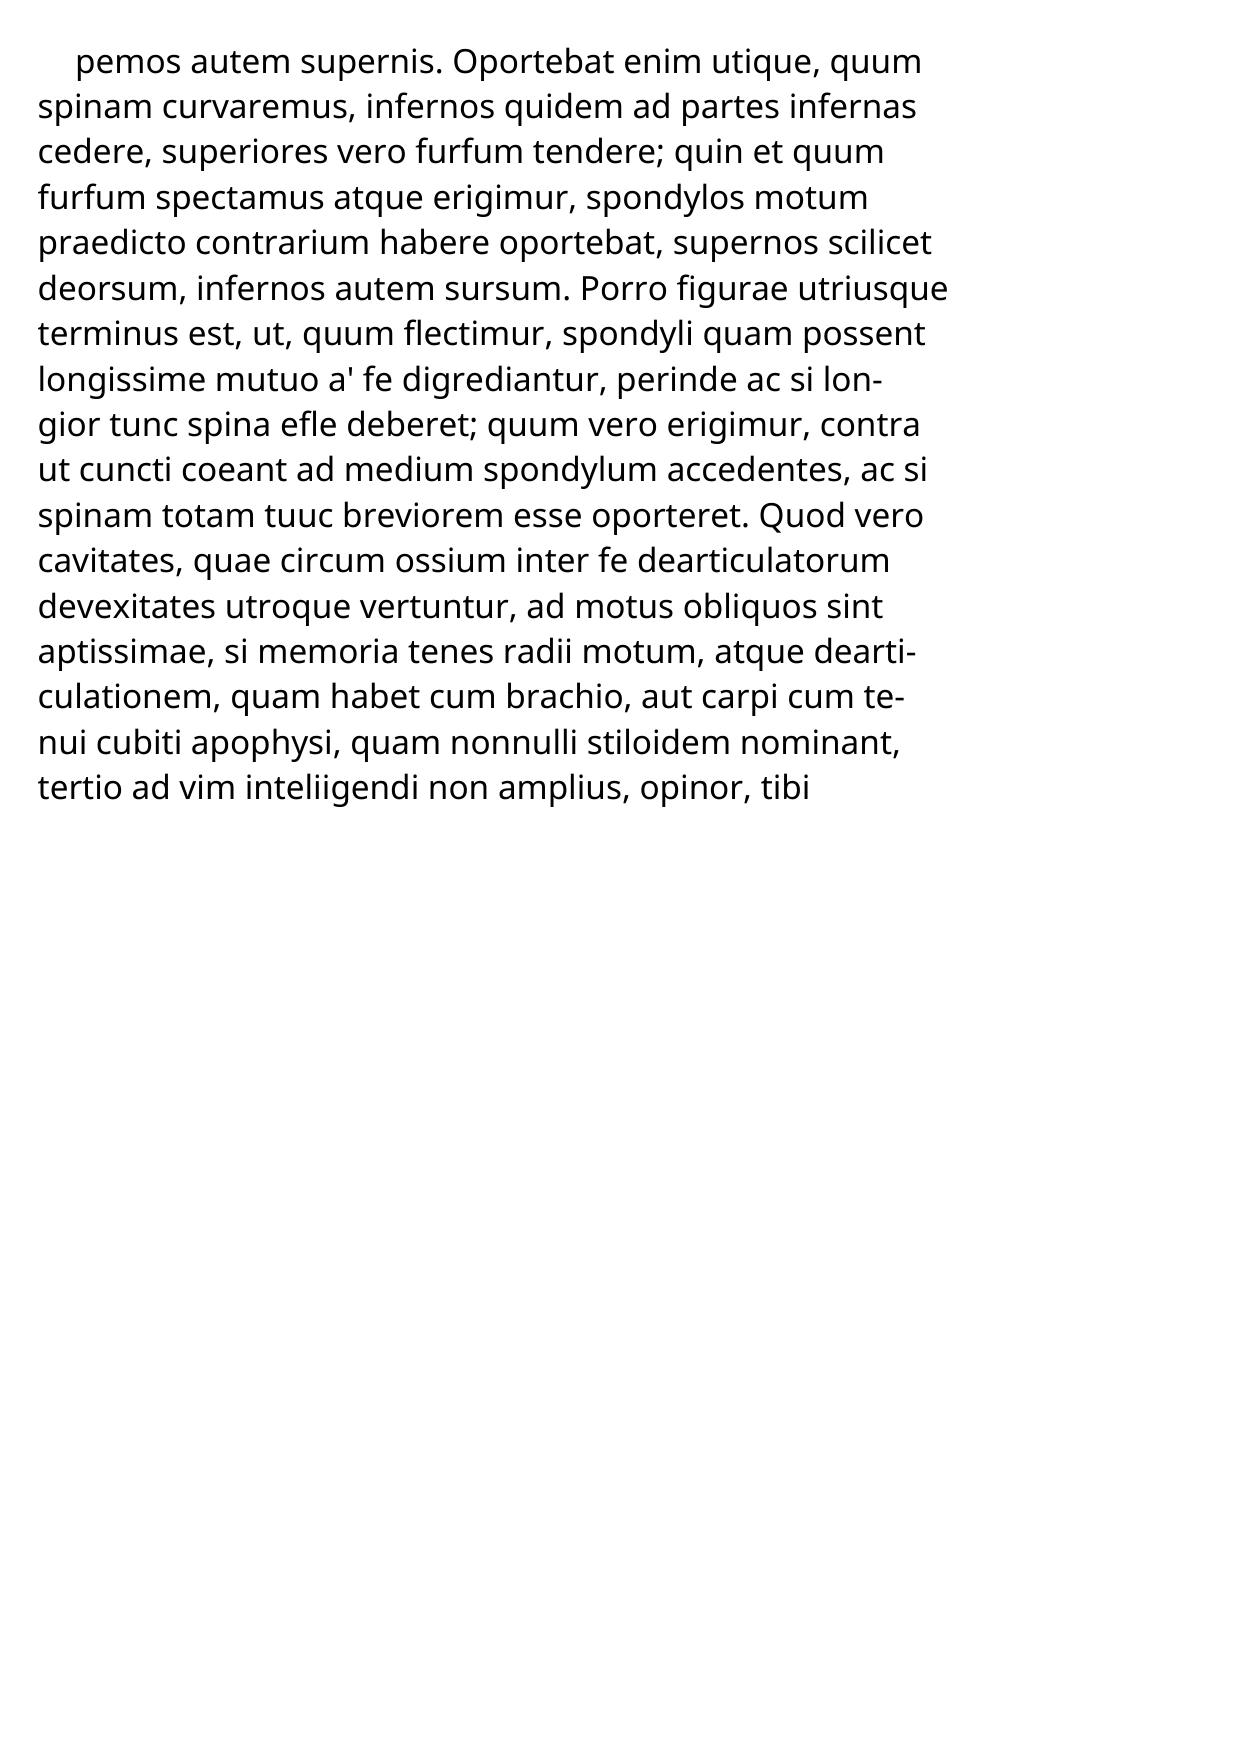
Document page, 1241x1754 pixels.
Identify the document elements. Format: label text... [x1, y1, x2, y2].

text pemos autem supernis. Oportebat enim utique, quum spinam curvaremus, infernos quidem ad partes infernas cedere, superiores vero furfum tendere; quin et quum furfum spectamus atque erigimur, spondylos motum praedicto contrarium habere oportebat, supernos scilicet deorsum, infernos autem sursum. Porro figurae utriusque terminus est, ut, quum flectimur, spondyli quam possent longissime mutuo a' fe digrediantur, perinde ac si lon- gior tunc spina efle deberet; quum vero erigimur, contra ut cuncti coeant ad medium spondylum accedentes, ac si spinam totam tuuc breviorem esse oporteret. Quod vero cavitates, quae circum ossium inter fe dearticulatorum devexitates utroque vertuntur, ad motus obliquos sint aptissimae, si memoria tenes radii motum, atque dearti- culationem, quam habet cum brachio, aut carpi cum te- nui cubiti apophysi, quam nonnulli stiloidem nominant, tertio ad vim inteliigendi non amplius, opinor, tibi [37, 37, 1203, 809]
